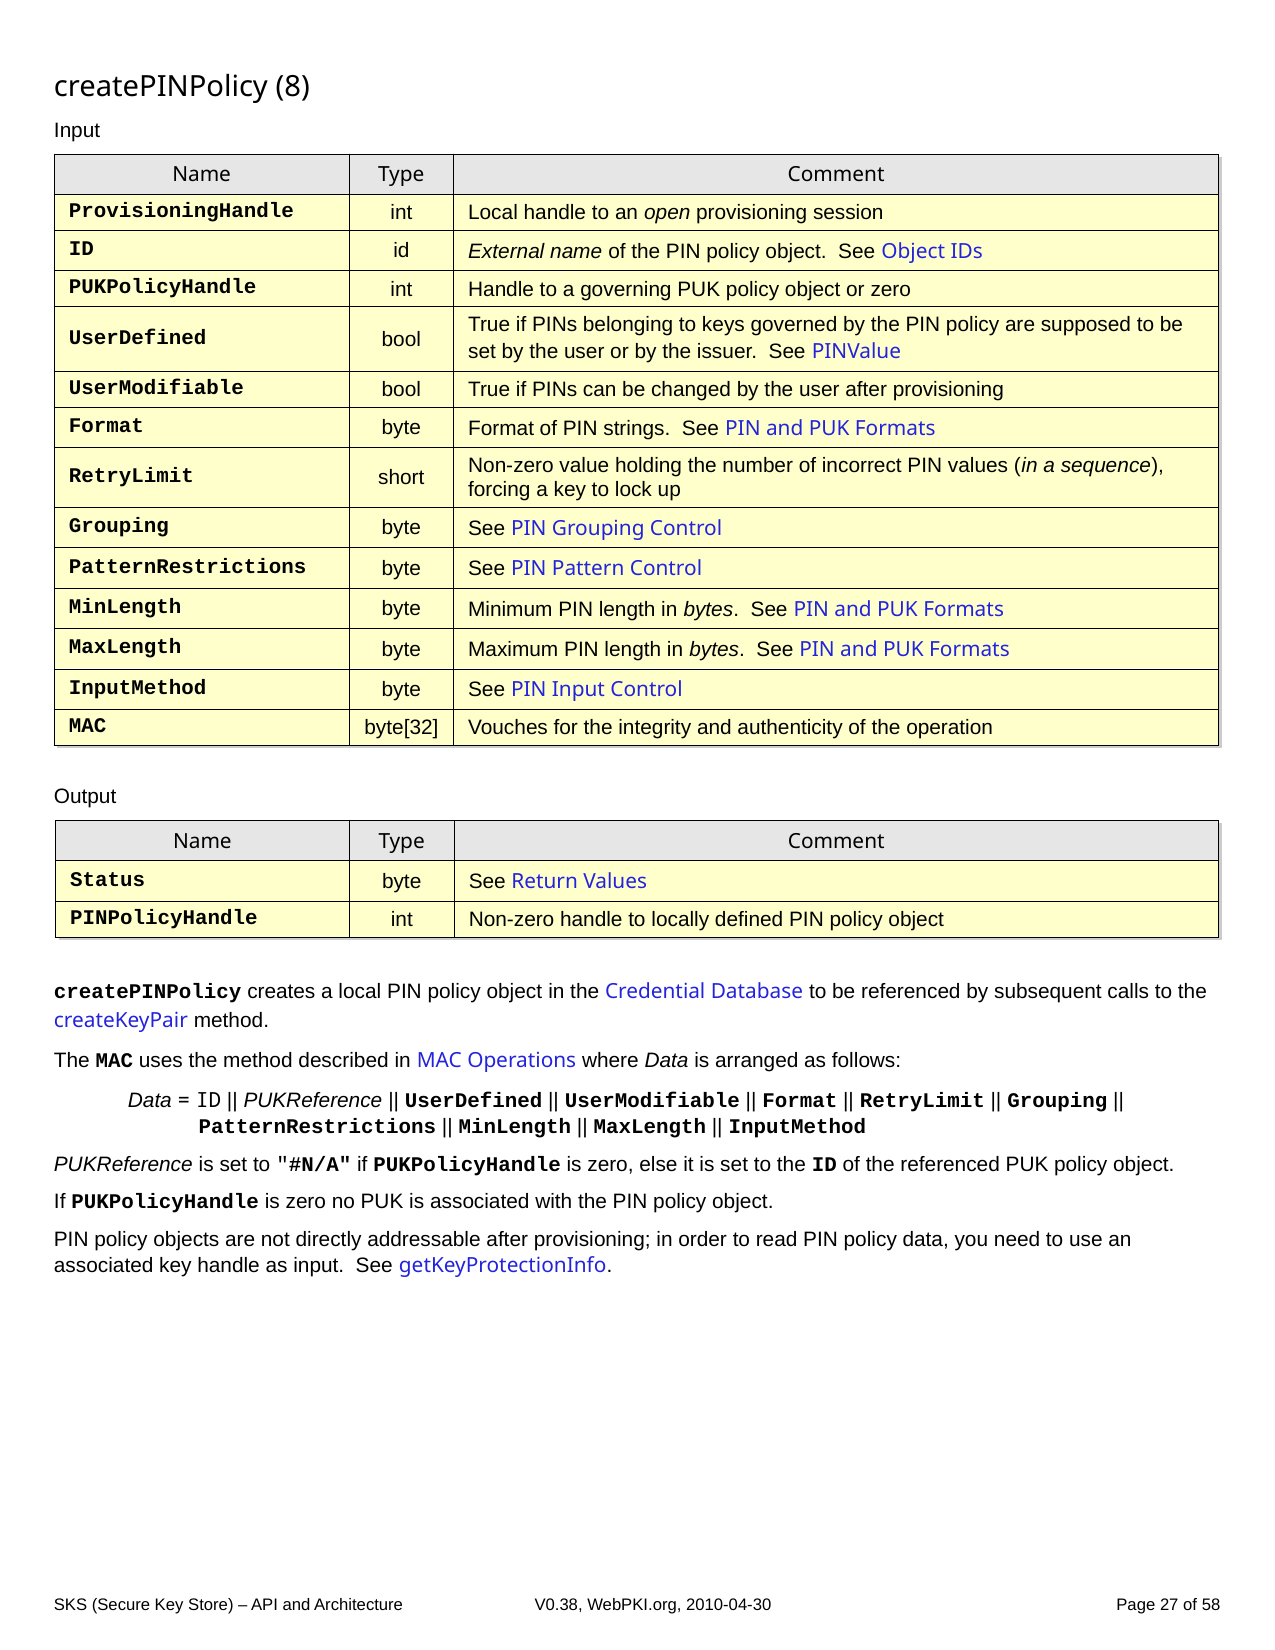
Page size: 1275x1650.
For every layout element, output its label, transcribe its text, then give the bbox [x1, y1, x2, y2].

table_cell See Return Values [455, 861, 1218, 901]
table_cell MAC [55, 710, 349, 745]
text The MAC uses the method described in MAC Operations where Data is arranged as follows: [54, 1045, 1221, 1073]
text If PUKPolicyHandle is zero no PUK is associated with the PIN policy object. [54, 1189, 1221, 1215]
table_cell Vouches for the integrity and authenticity of the operation [454, 710, 1218, 745]
text PIN policy objects are not directly addressable after provisioning; in order to read PIN policy data, you need to use an associated key handle as input. See getKeyProtectionInfo. [54, 1227, 1221, 1279]
table_cell PUKPolicyHandle [55, 271, 349, 306]
table_cell byte [350, 548, 453, 588]
table_header Type [350, 821, 454, 860]
table_cell Handle to a governing PUK policy object or zero [454, 271, 1218, 306]
table_cell byte [350, 589, 453, 628]
table_cell UserModifiable [55, 372, 349, 407]
table_cell byte [350, 629, 453, 668]
table_header Comment [455, 821, 1218, 860]
table_cell int [350, 195, 453, 230]
table_cell byte [350, 508, 453, 547]
text Output [54, 784, 1221, 808]
table_cell int [350, 902, 454, 937]
table_cell int [350, 271, 453, 306]
table_cell Format of PIN strings. See PIN and PUK Formats [454, 408, 1218, 447]
table_cell Grouping [55, 508, 349, 547]
table_cell UserDefined [55, 307, 349, 371]
table_cell True if PINs can be changed by the user after provisioning [454, 372, 1218, 407]
table_cell PatternRestrictions [55, 548, 349, 588]
text Input [54, 118, 1221, 142]
table_cell MinLength [55, 589, 349, 628]
table_cell ProvisioningHandle [55, 195, 349, 230]
table_cell Status [56, 861, 349, 901]
table_header Type [350, 155, 453, 194]
table_cell See PIN Grouping Control [454, 508, 1218, 547]
table_cell Local handle to an open provisioning session [454, 195, 1218, 230]
table_cell Non-zero handle to locally defined PIN policy object [455, 902, 1218, 937]
text Data = ID || PUKReference || UserDefined || UserModifiable || Format || RetryLimit || Grouping || PatternRestrictions || MinLength || MaxLength || InputMethod [54, 1085, 1221, 1139]
text PUKReference is set to "#N/A" if PUKPolicyHandle is zero, else it is set to the ID of the referenced PUK policy object. [54, 1151, 1221, 1177]
table_cell id [350, 231, 453, 270]
table_cell bool [350, 372, 453, 407]
table_cell byte [350, 670, 453, 709]
table_cell short [350, 448, 453, 507]
text createPINPolicy creates a local PIN policy object in the Credential Database to be referenced by subsequent calls to the createKeyPair method. [54, 976, 1221, 1033]
table_cell byte [350, 408, 453, 447]
table_cell ID [55, 231, 349, 270]
table_cell True if PINs belonging to keys governed by the PIN policy are supposed to be set by the user or by the issuer. See PINValue [454, 307, 1218, 371]
table_cell See PIN Pattern Control [454, 548, 1218, 588]
table_cell PINPolicyHandle [56, 902, 349, 937]
table_cell byte [350, 861, 454, 901]
table_cell MaxLength [55, 629, 349, 668]
table_cell External name of the PIN policy object. See Object IDs [454, 231, 1218, 270]
table_cell byte⁮[32] [350, 710, 453, 745]
table_cell bool [350, 307, 453, 371]
table_cell Non-zero value holding the number of incorrect PIN values (in a sequence), forcing a key to lock up [454, 448, 1218, 507]
subtitle createPINPolicy (8) [54, 66, 1221, 105]
table_cell InputMethod [55, 670, 349, 709]
table_cell RetryLimit [55, 448, 349, 507]
table_cell Format [55, 408, 349, 447]
table_header Comment [454, 155, 1218, 194]
table_header Name [56, 821, 349, 860]
table_cell Minimum PIN length in bytes. See PIN and PUK Formats [454, 589, 1218, 628]
table_cell See PIN Input Control [454, 670, 1218, 709]
table_cell Maximum PIN length in bytes. See PIN and PUK Formats [454, 629, 1218, 668]
table_header Name [55, 155, 349, 194]
